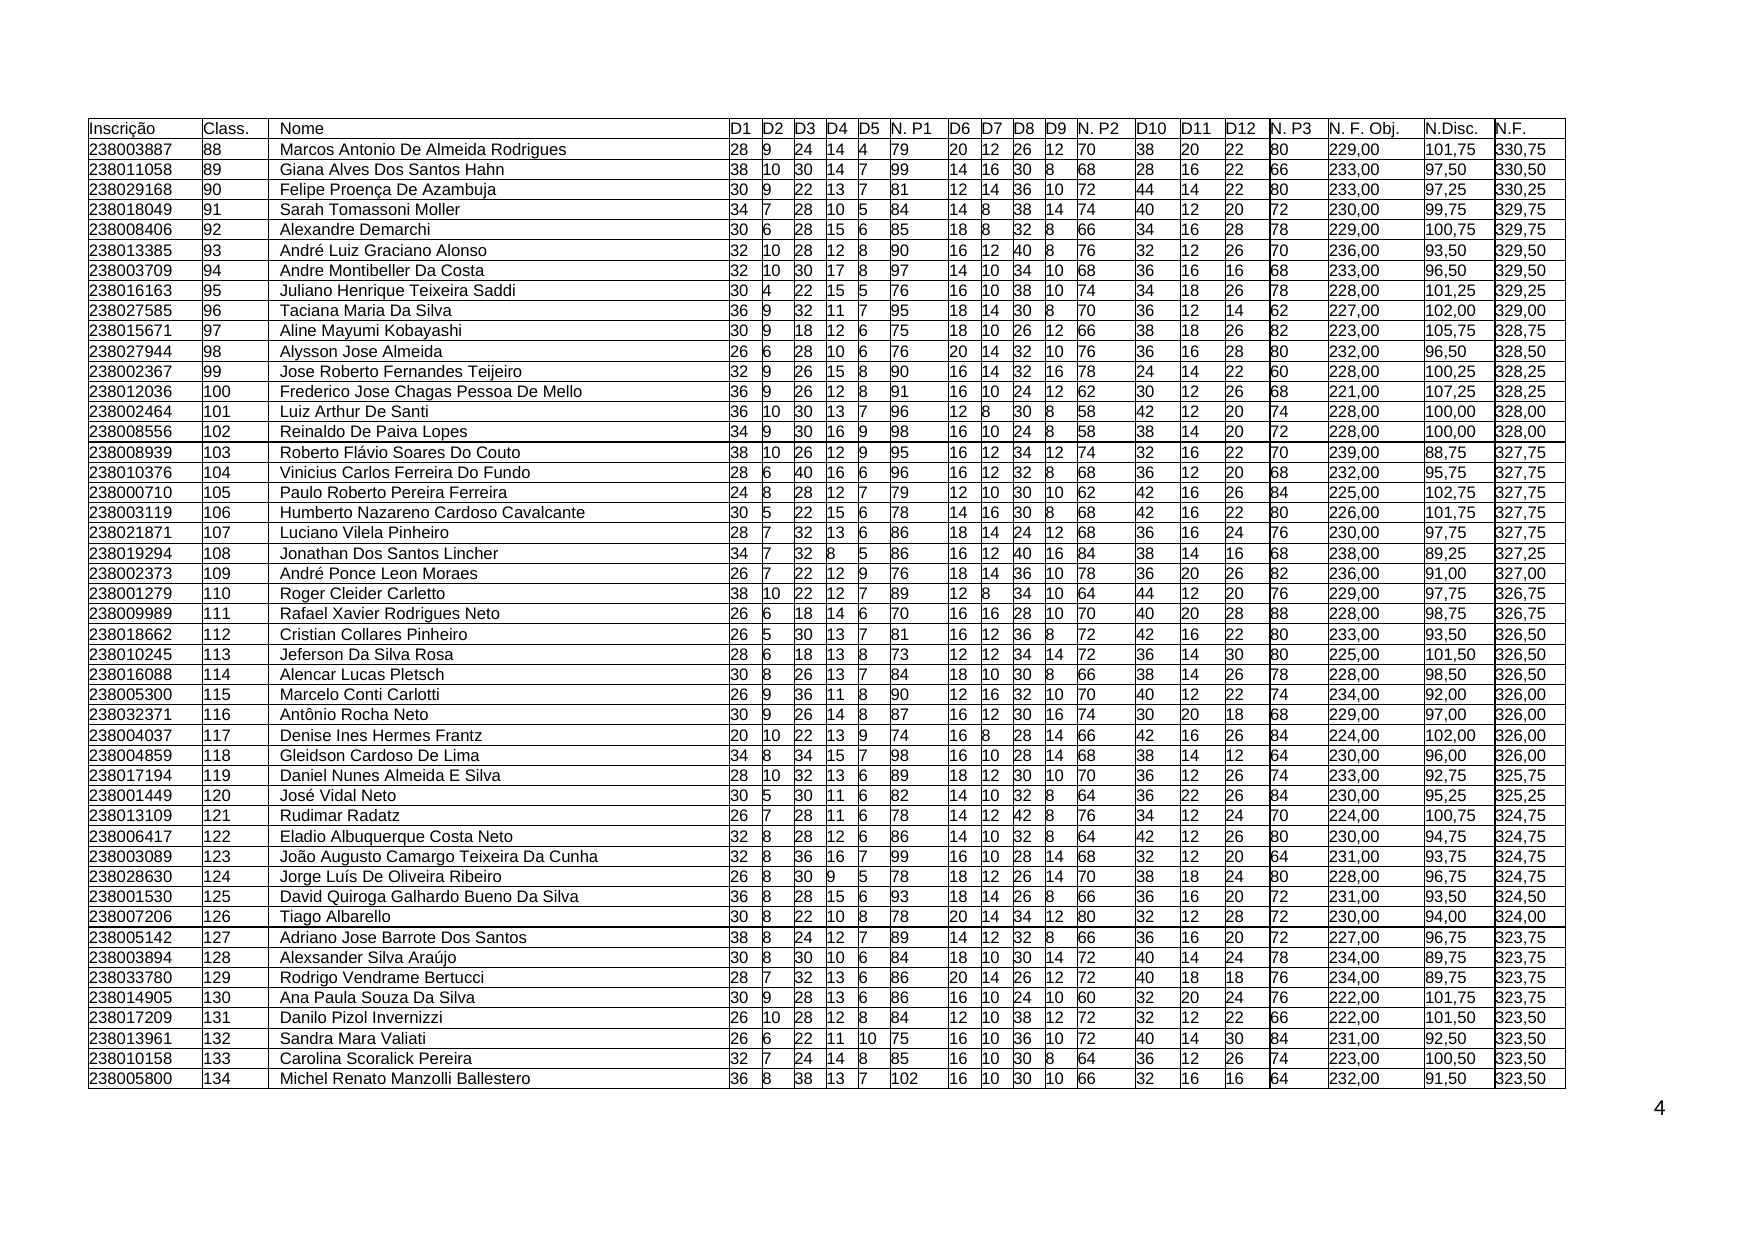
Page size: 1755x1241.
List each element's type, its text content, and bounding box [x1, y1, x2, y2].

table_cell 323,50 [1496, 1008, 1565, 1027]
table_cell 10 [982, 826, 1013, 846]
table_cell 14 [949, 261, 981, 280]
table_cell André Ponce Leon Moraes [269, 564, 729, 583]
table_cell 10 [982, 948, 1013, 967]
table_cell 13 [827, 523, 858, 542]
table_cell 26 [1014, 887, 1045, 906]
table_cell 10 [1046, 261, 1077, 280]
table_cell 89 [891, 928, 948, 947]
table_cell 10 [763, 160, 794, 179]
table_cell 132 [203, 1029, 268, 1048]
table_cell 12 [1046, 443, 1077, 462]
table_cell 14 [982, 362, 1013, 381]
table_cell 30 [1014, 402, 1045, 421]
table_cell Rodrigo Vendrame Bertucci [269, 968, 729, 987]
table_cell 74 [1078, 443, 1135, 462]
table_cell 15 [827, 887, 858, 906]
table_cell 11 [827, 301, 858, 320]
table_cell 99 [203, 362, 268, 381]
table_cell 13 [827, 988, 858, 1007]
table_cell 80 [1271, 180, 1328, 199]
table_cell 6 [859, 988, 890, 1007]
table_cell 12 [1181, 240, 1225, 259]
table_header D8 [1014, 119, 1045, 138]
table_cell 8 [859, 685, 890, 704]
table_cell 13 [827, 180, 858, 199]
table_cell 12 [1181, 826, 1225, 846]
table_cell 238027944 [89, 341, 202, 361]
table_cell 24 [1136, 362, 1180, 381]
table_cell 36 [795, 847, 826, 866]
table_cell 93,50 [1425, 887, 1494, 906]
table_cell 8 [1046, 463, 1077, 482]
table_cell 28 [1014, 847, 1045, 866]
table_cell 10 [982, 483, 1013, 502]
table_cell 12 [827, 584, 858, 603]
table_cell 30 [730, 948, 762, 967]
table_cell 97 [203, 321, 268, 340]
table_cell 8 [859, 907, 890, 926]
table_cell 68 [1271, 382, 1328, 401]
table_cell 22 [795, 1029, 826, 1048]
table_cell 6 [859, 463, 890, 482]
table_cell 42 [1136, 725, 1180, 744]
table_cell 122 [203, 826, 268, 846]
table_cell 10 [859, 1029, 890, 1048]
table_cell André Luiz Graciano Alonso [269, 240, 729, 259]
table_cell 22 [1226, 624, 1269, 643]
table_cell 11 [827, 806, 858, 825]
table_cell 22 [1181, 786, 1225, 805]
table_cell 74 [891, 725, 948, 744]
table_cell 26 [795, 382, 826, 401]
table_cell 222,00 [1329, 988, 1424, 1007]
table_cell 76 [1078, 341, 1135, 361]
table_cell 12 [827, 443, 858, 462]
table_cell Marcelo Conti Carlotti [269, 685, 729, 704]
table_cell 324,75 [1496, 826, 1565, 846]
table_cell 12 [982, 766, 1013, 785]
table_cell 34 [1014, 261, 1045, 280]
table_cell 8 [763, 665, 794, 684]
table_cell 323,75 [1496, 968, 1565, 987]
table_cell 32 [1014, 362, 1045, 381]
table_cell 26 [795, 362, 826, 381]
table_cell Humberto Nazareno Cardoso Cavalcante [269, 503, 729, 522]
table_cell 12 [1046, 523, 1077, 542]
table_cell 34 [730, 544, 762, 563]
table_cell 38 [1136, 139, 1180, 158]
table_cell 238003709 [89, 261, 202, 280]
table_cell 30 [1136, 382, 1180, 401]
table_cell 30 [795, 624, 826, 643]
table_cell 34 [1136, 220, 1180, 239]
table_cell 32 [730, 1049, 762, 1068]
table_cell 5 [763, 786, 794, 805]
table_cell 26 [1014, 139, 1045, 158]
table_cell 8 [1046, 786, 1077, 805]
table_cell 230,00 [1329, 826, 1424, 846]
table_cell 14 [949, 826, 981, 846]
table_cell 32 [1014, 220, 1045, 239]
table_cell 238008939 [89, 443, 202, 462]
table_cell 238003894 [89, 948, 202, 967]
table_cell 12 [1181, 907, 1225, 926]
table_cell 16 [827, 847, 858, 866]
table_cell 30 [730, 321, 762, 340]
table_cell 129 [203, 968, 268, 987]
table_cell 13 [827, 624, 858, 643]
table_cell 26 [1226, 665, 1269, 684]
table_cell 20 [1226, 847, 1269, 866]
table_cell 38 [730, 584, 762, 603]
table_cell 84 [1271, 725, 1328, 744]
table_cell 10 [982, 847, 1013, 866]
table_cell 104 [203, 463, 268, 482]
table_cell 30 [1226, 1029, 1269, 1048]
table_cell 230,00 [1329, 200, 1424, 219]
table_cell 14 [1046, 867, 1077, 886]
table_cell 238010376 [89, 463, 202, 482]
table_cell 22 [1226, 160, 1269, 179]
table_cell 18 [949, 564, 981, 583]
table_cell 14 [982, 968, 1013, 987]
table_cell 32 [1014, 826, 1045, 846]
table_cell 20 [1226, 402, 1269, 421]
table_cell 68 [1078, 160, 1135, 179]
table_cell 84 [891, 1008, 948, 1027]
table_cell 328,00 [1496, 422, 1565, 441]
table_cell 99 [891, 847, 948, 866]
table_cell 96 [891, 463, 948, 482]
table_cell 32 [1136, 443, 1180, 462]
table_cell 10 [982, 281, 1013, 300]
table_cell 228,00 [1329, 422, 1424, 441]
table_cell 32 [795, 968, 826, 987]
table_cell 40 [1136, 948, 1180, 967]
table_cell Sarah Tomassoni Moller [269, 200, 729, 219]
table_cell 14 [1046, 725, 1077, 744]
table_cell 97,50 [1425, 160, 1494, 179]
table_cell 89,75 [1425, 968, 1494, 987]
table_cell 72 [1078, 180, 1135, 199]
table_cell 16 [1046, 544, 1077, 563]
table_cell 24 [795, 1049, 826, 1068]
table_cell 114 [203, 665, 268, 684]
table_cell 22 [795, 584, 826, 603]
table_cell 30 [1014, 1069, 1045, 1088]
table_cell 86 [891, 988, 948, 1007]
table_cell 14 [982, 887, 1013, 906]
table_cell 16 [949, 847, 981, 866]
table_cell 20 [1226, 422, 1269, 441]
table_cell 38 [730, 928, 762, 947]
table_cell Taciana Maria Da Silva [269, 301, 729, 320]
table_cell 14 [949, 928, 981, 947]
table_cell Luiz Arthur De Santi [269, 402, 729, 421]
table_cell 32 [730, 362, 762, 381]
table_cell 78 [1078, 564, 1135, 583]
table_cell 28 [795, 220, 826, 239]
table_cell 22 [795, 281, 826, 300]
table_cell 58 [1078, 402, 1135, 421]
table_cell 8 [1046, 402, 1077, 421]
table_cell 28 [730, 645, 762, 664]
table_cell 8 [982, 402, 1013, 421]
table_cell 32 [1014, 463, 1045, 482]
table_cell 10 [1046, 281, 1077, 300]
table_cell 7 [859, 1069, 890, 1088]
table_cell 102 [891, 1069, 948, 1088]
table_header D12 [1226, 119, 1269, 138]
table_cell 81 [891, 624, 948, 643]
table_cell 14 [1181, 746, 1225, 765]
table_cell 30 [730, 665, 762, 684]
table_cell 38 [1136, 665, 1180, 684]
table_cell 6 [763, 220, 794, 239]
table_cell Tiago Albarello [269, 907, 729, 926]
table_cell Rafael Xavier Rodrigues Neto [269, 604, 729, 623]
table_cell 10 [982, 665, 1013, 684]
table_cell 30 [1014, 665, 1045, 684]
table_cell 239,00 [1329, 443, 1424, 462]
table_cell 8 [982, 200, 1013, 219]
table_cell 72 [1078, 1008, 1135, 1027]
table_cell 78 [891, 867, 948, 886]
table_cell 10 [1046, 341, 1077, 361]
table_cell 99 [891, 160, 948, 179]
table_cell 14 [949, 786, 981, 805]
table_cell 22 [1226, 180, 1269, 199]
table_cell 34 [1136, 281, 1180, 300]
table_cell 26 [1014, 968, 1045, 987]
table_cell 30 [1014, 503, 1045, 522]
table_cell 14 [1181, 422, 1225, 441]
table_cell 28 [1014, 746, 1045, 765]
table_cell 12 [1181, 463, 1225, 482]
table_cell 76 [891, 341, 948, 361]
table_cell 42 [1136, 483, 1180, 502]
table_header D1 [730, 119, 762, 138]
table_cell 72 [1078, 645, 1135, 664]
table_cell 16 [949, 281, 981, 300]
table_cell 8 [1046, 301, 1077, 320]
table_cell 18 [795, 604, 826, 623]
table_cell 20 [1226, 463, 1269, 482]
table_cell 13 [827, 968, 858, 987]
table_cell 74 [1271, 402, 1328, 421]
table_cell 20 [1226, 928, 1269, 947]
table_cell 230,00 [1329, 907, 1424, 926]
table_header N. P2 [1078, 119, 1135, 138]
table_cell 13 [827, 766, 858, 785]
table_cell 6 [763, 645, 794, 664]
table_cell 16 [1181, 220, 1225, 239]
table_cell 7 [859, 665, 890, 684]
table_cell 12 [1181, 301, 1225, 320]
table_cell 40 [1136, 1029, 1180, 1048]
table_cell 12 [949, 483, 981, 502]
table_cell 238006417 [89, 826, 202, 846]
table_cell 20 [1181, 139, 1225, 158]
table_cell 97,25 [1425, 180, 1494, 199]
table_cell 102 [203, 422, 268, 441]
table_cell 106 [203, 503, 268, 522]
table_cell 30 [795, 786, 826, 805]
table_cell 18 [949, 301, 981, 320]
table_cell 28 [1226, 604, 1269, 623]
table_cell 14 [982, 180, 1013, 199]
table_cell 7 [763, 200, 794, 219]
table_cell 20 [949, 907, 981, 926]
table_cell 70 [1078, 301, 1135, 320]
table_cell 20 [730, 725, 762, 744]
table_cell 327,75 [1496, 463, 1565, 482]
table_cell 329,50 [1496, 261, 1565, 280]
table_cell 238016088 [89, 665, 202, 684]
table_cell 16 [1181, 160, 1225, 179]
table_cell Denise Ines Hermes Frantz [269, 725, 729, 744]
table_cell 16 [827, 463, 858, 482]
table_cell 92,50 [1425, 1029, 1494, 1048]
table_cell 24 [795, 139, 826, 158]
table_cell Cristian Collares Pinheiro [269, 624, 729, 643]
table_header D11 [1181, 119, 1225, 138]
table_cell 32 [730, 826, 762, 846]
table_cell 70 [1271, 443, 1328, 462]
table_cell 80 [1271, 341, 1328, 361]
table_cell 10 [763, 1008, 794, 1027]
table_cell 12 [982, 806, 1013, 825]
table_cell 70 [1271, 806, 1328, 825]
table_cell 16 [949, 1029, 981, 1048]
table_cell 10 [982, 1069, 1013, 1088]
table_cell 95 [891, 301, 948, 320]
table_cell 64 [1271, 1069, 1328, 1088]
table_cell 28 [1226, 341, 1269, 361]
table_cell 66 [1078, 725, 1135, 744]
table_cell 88 [203, 139, 268, 158]
table_cell 227,00 [1329, 301, 1424, 320]
table_cell 30 [795, 160, 826, 179]
table_cell Luciano Vilela Pinheiro [269, 523, 729, 542]
table_cell 94,75 [1425, 826, 1494, 846]
table_cell 68 [1078, 261, 1135, 280]
table_cell 12 [1046, 907, 1077, 926]
table_cell 82 [1271, 321, 1328, 340]
table_cell 327,25 [1496, 544, 1565, 563]
table_cell 80 [1078, 907, 1135, 926]
table_cell 12 [1046, 1008, 1077, 1027]
table_cell 26 [730, 1029, 762, 1048]
table_cell 32 [730, 261, 762, 280]
table_cell 42 [1136, 402, 1180, 421]
table_cell 10 [763, 443, 794, 462]
table_cell 229,00 [1329, 139, 1424, 158]
table_cell 12 [949, 180, 981, 199]
table_cell Roger Cleider Carletto [269, 584, 729, 603]
table_cell Eladio Albuquerque Costa Neto [269, 826, 729, 846]
table_cell 20 [1181, 988, 1225, 1007]
table_cell 10 [982, 786, 1013, 805]
table_cell 36 [1014, 564, 1045, 583]
table_cell 16 [1181, 483, 1225, 502]
table_cell 18 [949, 665, 981, 684]
table_cell 38 [1136, 422, 1180, 441]
table_cell 20 [1226, 200, 1269, 219]
table_cell 90 [891, 362, 948, 381]
table_cell 30 [1226, 645, 1269, 664]
table_cell 98 [203, 341, 268, 361]
table_cell 26 [1014, 867, 1045, 886]
table_cell 5 [763, 503, 794, 522]
table_cell 9 [763, 705, 794, 724]
table_cell 36 [730, 382, 762, 401]
table_cell Giana Alves Dos Santos Hahn [269, 160, 729, 179]
table_cell 32 [1136, 1008, 1180, 1027]
table_cell 233,00 [1329, 766, 1424, 785]
table_cell 26 [1226, 786, 1269, 805]
table_cell 88,75 [1425, 443, 1494, 462]
table_cell 78 [891, 503, 948, 522]
table_cell 238011058 [89, 160, 202, 179]
table_cell 127 [203, 928, 268, 947]
table_cell 72 [1078, 1029, 1135, 1048]
table_cell 28 [795, 1008, 826, 1027]
table_cell 40 [795, 463, 826, 482]
table_cell 6 [859, 887, 890, 906]
table_cell 12 [1181, 584, 1225, 603]
table_cell 26 [795, 443, 826, 462]
table_cell 30 [730, 705, 762, 724]
table_cell 97,75 [1425, 523, 1494, 542]
table_cell 36 [1136, 786, 1180, 805]
table_cell 10 [827, 948, 858, 967]
table_cell 228,00 [1329, 281, 1424, 300]
table_cell 14 [949, 503, 981, 522]
table_cell 9 [763, 988, 794, 1007]
table_cell 84 [1271, 786, 1328, 805]
table_cell 44 [1136, 180, 1180, 199]
table_cell 236,00 [1329, 240, 1424, 259]
table_cell 233,00 [1329, 624, 1424, 643]
table_cell 30 [730, 281, 762, 300]
table_cell 66 [1271, 160, 1328, 179]
table_cell 16 [1181, 341, 1225, 361]
table_cell 12 [1226, 746, 1269, 765]
table_cell 36 [730, 1069, 762, 1088]
table_header D9 [1046, 119, 1077, 138]
table_cell 32 [795, 301, 826, 320]
table_cell 7 [859, 402, 890, 421]
table_cell 12 [1046, 321, 1077, 340]
table_cell 324,75 [1496, 806, 1565, 825]
table_cell 130 [203, 988, 268, 1007]
table_cell 326,75 [1496, 584, 1565, 603]
table_cell 40 [1014, 544, 1045, 563]
table_cell 6 [859, 523, 890, 542]
table_cell 238003119 [89, 503, 202, 522]
table_cell 100,50 [1425, 1049, 1494, 1068]
table_cell 28 [730, 766, 762, 785]
table_cell Juliano Henrique Teixeira Saddi [269, 281, 729, 300]
table_cell 16 [1181, 523, 1225, 542]
table_cell 227,00 [1329, 928, 1424, 947]
table_cell 38 [730, 160, 762, 179]
table_cell 238002373 [89, 564, 202, 583]
table_header D5 [859, 119, 890, 138]
table_cell 228,00 [1329, 604, 1424, 623]
table_cell 10 [1046, 1069, 1077, 1088]
table_cell 238001279 [89, 584, 202, 603]
table_cell 28 [795, 887, 826, 906]
table_cell 32 [1014, 341, 1045, 361]
table_cell 89 [891, 584, 948, 603]
table_cell Alysson Jose Almeida [269, 341, 729, 361]
table_cell 8 [763, 746, 794, 765]
table_cell 119 [203, 766, 268, 785]
table_cell 14 [1046, 200, 1077, 219]
table_cell 70 [891, 604, 948, 623]
table_cell 86 [891, 523, 948, 542]
table_cell 113 [203, 645, 268, 664]
table_cell 232,00 [1329, 1069, 1424, 1088]
table_cell 24 [1226, 523, 1269, 542]
table_cell 328,25 [1496, 382, 1565, 401]
table_cell 238001449 [89, 786, 202, 805]
table_cell 8 [763, 847, 794, 866]
table_cell 98 [891, 746, 948, 765]
table_cell 328,75 [1496, 321, 1565, 340]
table_cell 324,50 [1496, 887, 1565, 906]
table_cell 18 [949, 220, 981, 239]
table_cell 78 [1271, 281, 1328, 300]
table_cell 62 [1271, 301, 1328, 320]
table_cell 26 [1226, 564, 1269, 583]
table_cell 32 [795, 766, 826, 785]
table_cell 36 [1136, 341, 1180, 361]
table_header N. F. Obj. [1329, 119, 1424, 138]
table_cell 8 [1046, 422, 1077, 441]
table_cell 14 [1046, 645, 1077, 664]
table_header N. P3 [1271, 119, 1328, 138]
table_cell 10 [982, 422, 1013, 441]
table_cell 14 [982, 523, 1013, 542]
table_cell 10 [827, 341, 858, 361]
table_cell Danilo Pizol Invernizzi [269, 1008, 729, 1027]
table_cell 14 [827, 604, 858, 623]
table_cell 34 [1136, 806, 1180, 825]
table_cell 76 [1271, 988, 1328, 1007]
table_cell 330,50 [1496, 160, 1565, 179]
table_cell 10 [982, 382, 1013, 401]
table_cell 15 [827, 281, 858, 300]
table_cell 82 [1271, 564, 1328, 583]
table_cell 7 [859, 624, 890, 643]
table_cell 28 [795, 483, 826, 502]
table_cell 14 [827, 139, 858, 158]
table_cell 36 [1014, 1029, 1045, 1048]
table_cell 326,00 [1496, 705, 1565, 724]
table_cell 14 [982, 341, 1013, 361]
table_cell 36 [795, 685, 826, 704]
table_cell 36 [1014, 180, 1045, 199]
table_cell 28 [1136, 160, 1180, 179]
table_cell 238,00 [1329, 544, 1424, 563]
table_cell 90 [203, 180, 268, 199]
table_cell 97 [891, 261, 948, 280]
table_cell 30 [730, 907, 762, 926]
table_cell 30 [795, 867, 826, 886]
table_cell 110 [203, 584, 268, 603]
table_header Nome [269, 119, 729, 138]
table_cell 20 [949, 341, 981, 361]
table_cell 238001530 [89, 887, 202, 906]
table_cell 12 [1181, 847, 1225, 866]
table_cell 9 [827, 867, 858, 886]
table_cell 92,00 [1425, 685, 1494, 704]
table_cell 6 [859, 968, 890, 987]
table_cell 26 [730, 604, 762, 623]
table_cell 26 [795, 665, 826, 684]
table_cell 44 [1136, 584, 1180, 603]
table_cell 12 [982, 645, 1013, 664]
table_cell 105,75 [1425, 321, 1494, 340]
table_cell 100,00 [1425, 402, 1494, 421]
table_cell 96 [203, 301, 268, 320]
table_cell 8 [1046, 220, 1077, 239]
table_cell 10 [982, 988, 1013, 1007]
table_cell 8 [1046, 503, 1077, 522]
table_cell 68 [1271, 463, 1328, 482]
table_cell 75 [891, 321, 948, 340]
table_cell 14 [982, 907, 1013, 926]
table_cell 7 [859, 847, 890, 866]
table_cell 14 [949, 200, 981, 219]
table_cell 229,00 [1329, 705, 1424, 724]
table_cell 238009989 [89, 604, 202, 623]
table_cell 8 [1046, 160, 1077, 179]
table_header D2 [763, 119, 794, 138]
table_cell 14 [1046, 746, 1077, 765]
table_cell 16 [949, 443, 981, 462]
table_cell 238014905 [89, 988, 202, 1007]
table_cell 32 [1136, 988, 1180, 1007]
table_cell 8 [1046, 928, 1077, 947]
table_cell 20 [1226, 584, 1269, 603]
table_cell Alexandre Demarchi [269, 220, 729, 239]
table_cell 8 [1046, 806, 1077, 825]
table_cell 238013385 [89, 240, 202, 259]
table_cell 238015671 [89, 321, 202, 340]
table_cell 238018662 [89, 624, 202, 643]
table_cell 28 [730, 968, 762, 987]
table_cell 108 [203, 544, 268, 563]
table_cell 101,75 [1425, 139, 1494, 158]
table_cell 34 [730, 200, 762, 219]
table_cell 5 [859, 200, 890, 219]
table_cell 32 [1136, 1069, 1180, 1088]
table_cell 8 [827, 544, 858, 563]
table_cell 10 [763, 402, 794, 421]
table_cell 236,00 [1329, 564, 1424, 583]
table_cell 101,50 [1425, 1008, 1494, 1027]
table_cell 8 [982, 220, 1013, 239]
table_cell Marcos Antonio De Almeida Rodrigues [269, 139, 729, 158]
table_cell 9 [763, 422, 794, 441]
table_cell 34 [1014, 443, 1045, 462]
table_cell 230,00 [1329, 746, 1424, 765]
table_cell 12 [982, 928, 1013, 947]
table_cell 15 [827, 220, 858, 239]
table_cell 133 [203, 1049, 268, 1068]
table_cell 66 [1078, 220, 1135, 239]
table_cell 238010245 [89, 645, 202, 664]
table_cell 10 [982, 321, 1013, 340]
table_cell 28 [1226, 907, 1269, 926]
table_cell 42 [1136, 624, 1180, 643]
table_cell 30 [730, 786, 762, 805]
table_cell 232,00 [1329, 463, 1424, 482]
table_cell 6 [859, 786, 890, 805]
table_cell 102,00 [1425, 301, 1494, 320]
table_cell 30 [795, 948, 826, 967]
table_cell 12 [1181, 1049, 1225, 1068]
table_cell 32 [795, 523, 826, 542]
table_cell 16 [949, 240, 981, 259]
table_cell 10 [763, 584, 794, 603]
table_cell 10 [763, 725, 794, 744]
table_cell 12 [827, 826, 858, 846]
table_cell Gleidson Cardoso De Lima [269, 746, 729, 765]
table_cell 32 [730, 847, 762, 866]
table_cell 10 [1046, 564, 1077, 583]
table_cell 224,00 [1329, 806, 1424, 825]
table_cell 111 [203, 604, 268, 623]
table_cell 5 [763, 624, 794, 643]
table_cell 126 [203, 907, 268, 926]
table_cell 96,75 [1425, 928, 1494, 947]
table_cell 14 [1181, 180, 1225, 199]
table_cell 326,00 [1496, 746, 1565, 765]
table_cell 18 [949, 867, 981, 886]
table_cell 234,00 [1329, 685, 1424, 704]
table_cell 16 [1046, 705, 1077, 724]
table_cell 12 [827, 240, 858, 259]
table_cell 66 [1078, 1069, 1135, 1088]
table_cell 22 [1226, 362, 1269, 381]
table_cell 92 [203, 220, 268, 239]
table_cell 22 [1226, 139, 1269, 158]
table_cell 121 [203, 806, 268, 825]
table_cell 78 [891, 907, 948, 926]
table_cell 16 [949, 725, 981, 744]
table_cell 68 [1078, 746, 1135, 765]
table_cell 18 [949, 887, 981, 906]
table_cell 93,75 [1425, 847, 1494, 866]
table_cell 5 [859, 867, 890, 886]
table_cell 330,25 [1496, 180, 1565, 199]
table_cell 28 [795, 200, 826, 219]
table_cell 26 [730, 806, 762, 825]
table_cell 72 [1078, 624, 1135, 643]
table_cell 327,75 [1496, 483, 1565, 502]
table_cell 16 [1226, 261, 1269, 280]
table_cell Antônio Rocha Neto [269, 705, 729, 724]
table_cell 329,50 [1496, 240, 1565, 259]
table_cell 89,25 [1425, 544, 1494, 563]
table_cell 16 [949, 1069, 981, 1088]
table_cell Frederico Jose Chagas Pessoa De Mello [269, 382, 729, 401]
table_cell 22 [795, 180, 826, 199]
table_cell 64 [1271, 847, 1328, 866]
table_cell 6 [763, 341, 794, 361]
table_cell 12 [949, 645, 981, 664]
table_cell 12 [982, 463, 1013, 482]
table_cell 13 [827, 402, 858, 421]
table_cell 238005142 [89, 928, 202, 947]
table_cell 16 [1181, 1069, 1225, 1088]
table_cell 12 [1181, 382, 1225, 401]
table_cell 326,50 [1496, 624, 1565, 643]
table_cell 38 [1136, 746, 1180, 765]
table_cell 14 [1181, 948, 1225, 967]
table_cell 222,00 [1329, 1008, 1424, 1027]
table_cell 6 [859, 321, 890, 340]
table_cell 68 [1271, 261, 1328, 280]
table_cell 42 [1136, 503, 1180, 522]
table_cell 238028630 [89, 867, 202, 886]
table_cell 10 [1046, 685, 1077, 704]
table_cell 12 [949, 584, 981, 603]
table_cell 17 [827, 261, 858, 280]
table_cell 8 [1046, 1049, 1077, 1068]
table_cell 62 [1078, 483, 1135, 502]
table_cell 10 [982, 1049, 1013, 1068]
table_cell 24 [1014, 422, 1045, 441]
table_cell 78 [891, 806, 948, 825]
table_cell 14 [1226, 301, 1269, 320]
table_cell 8 [1046, 826, 1077, 846]
table_cell 74 [1271, 1049, 1328, 1068]
table_cell 16 [1181, 443, 1225, 462]
table_cell David Quiroga Galhardo Bueno Da Silva [269, 887, 729, 906]
table_cell 327,75 [1496, 443, 1565, 462]
table_cell 98 [891, 422, 948, 441]
table_cell 40 [1136, 968, 1180, 987]
table_cell 10 [763, 240, 794, 259]
table_cell 7 [859, 160, 890, 179]
table_cell 10 [1046, 584, 1077, 603]
table_cell 18 [1181, 968, 1225, 987]
table_cell 8 [859, 240, 890, 259]
table_cell 8 [859, 645, 890, 664]
table_cell 84 [1271, 483, 1328, 502]
table_cell 9 [763, 321, 794, 340]
table_cell 13 [827, 725, 858, 744]
table_cell 323,50 [1496, 1069, 1565, 1088]
table_cell 74 [1078, 281, 1135, 300]
table_cell 12 [1046, 968, 1077, 987]
table_cell 7 [763, 544, 794, 563]
table_cell 73 [891, 645, 948, 664]
table_cell 12 [1046, 139, 1077, 158]
table_cell 24 [1014, 988, 1045, 1007]
table_cell 16 [949, 604, 981, 623]
table_cell 238018049 [89, 200, 202, 219]
table_cell 12 [949, 685, 981, 704]
table_cell 16 [1181, 725, 1225, 744]
table_cell 18 [1181, 867, 1225, 886]
table_cell 91,50 [1425, 1069, 1494, 1088]
table_cell 14 [949, 806, 981, 825]
table_cell 16 [1046, 362, 1077, 381]
table_cell 238012036 [89, 382, 202, 401]
table_cell 10 [763, 766, 794, 785]
table_cell 228,00 [1329, 362, 1424, 381]
table_cell 85 [891, 1049, 948, 1068]
table_cell 329,75 [1496, 200, 1565, 219]
table_cell 16 [982, 160, 1013, 179]
table_cell 7 [763, 564, 794, 583]
table_cell 28 [1014, 604, 1045, 623]
table_cell 79 [891, 483, 948, 502]
table_cell 8 [1046, 240, 1077, 259]
table_cell 10 [763, 261, 794, 280]
table_cell 100,25 [1425, 362, 1494, 381]
table_cell 30 [795, 422, 826, 441]
table_cell 28 [1014, 725, 1045, 744]
table_cell 10 [827, 907, 858, 926]
table_cell 18 [1226, 705, 1269, 724]
table_cell 16 [1226, 544, 1269, 563]
table_cell 95 [891, 443, 948, 462]
table_cell 8 [859, 261, 890, 280]
table_cell 72 [1271, 907, 1328, 926]
table_cell 36 [1136, 928, 1180, 947]
table_cell 327,00 [1496, 564, 1565, 583]
table_cell 329,25 [1496, 281, 1565, 300]
table_cell 10 [827, 200, 858, 219]
table_cell 95 [203, 281, 268, 300]
table_cell 329,75 [1496, 220, 1565, 239]
table_cell 30 [1014, 766, 1045, 785]
table_cell 76 [891, 281, 948, 300]
table_cell 16 [1181, 261, 1225, 280]
table_cell 28 [795, 826, 826, 846]
table_cell 26 [1226, 725, 1269, 744]
table_cell 12 [827, 382, 858, 401]
table_cell 326,00 [1496, 725, 1565, 744]
table_cell Paulo Roberto Pereira Ferreira [269, 483, 729, 502]
table_cell 84 [891, 200, 948, 219]
table_cell 24 [1226, 806, 1269, 825]
table_cell 12 [982, 443, 1013, 462]
table_cell 117 [203, 725, 268, 744]
table_cell 12 [1181, 766, 1225, 785]
table_cell 32 [795, 544, 826, 563]
table_cell 9 [763, 180, 794, 199]
table_cell 32 [1136, 847, 1180, 866]
table_cell 26 [1226, 382, 1269, 401]
table_cell 10 [982, 261, 1013, 280]
table_cell Ana Paula Souza Da Silva [269, 988, 729, 1007]
table_cell 36 [1136, 463, 1180, 482]
table_cell 28 [730, 463, 762, 482]
table_cell 26 [1226, 766, 1269, 785]
table_cell 229,00 [1329, 220, 1424, 239]
table_cell 107,25 [1425, 382, 1494, 401]
table_cell 8 [982, 725, 1013, 744]
table_cell 124 [203, 867, 268, 886]
table_cell 9 [859, 443, 890, 462]
table_cell 228,00 [1329, 867, 1424, 886]
table_cell 36 [730, 301, 762, 320]
table_cell 91,00 [1425, 564, 1494, 583]
table_cell Reinaldo De Paiva Lopes [269, 422, 729, 441]
table_cell 12 [982, 867, 1013, 886]
table_cell 80 [1271, 624, 1328, 643]
table_cell 22 [795, 907, 826, 926]
table_cell 80 [1271, 503, 1328, 522]
table_cell 82 [891, 786, 948, 805]
table_cell 8 [763, 907, 794, 926]
table_cell 76 [1271, 523, 1328, 542]
table_cell 16 [949, 988, 981, 1007]
table_cell 26 [730, 624, 762, 643]
table_cell 92,75 [1425, 766, 1494, 785]
table_cell 323,50 [1496, 1029, 1565, 1048]
table_cell 12 [1046, 382, 1077, 401]
table_cell 323,75 [1496, 928, 1565, 947]
table_cell 78 [1271, 220, 1328, 239]
table_cell 60 [1078, 988, 1135, 1007]
table_cell 225,00 [1329, 645, 1424, 664]
table_cell 40 [1136, 685, 1180, 704]
table_cell 231,00 [1329, 847, 1424, 866]
table_cell 96 [891, 402, 948, 421]
table_cell 16 [1181, 928, 1225, 947]
table_cell 60 [1271, 362, 1328, 381]
table_cell 12 [982, 705, 1013, 724]
table_cell 12 [827, 1008, 858, 1027]
table_cell 89,75 [1425, 948, 1494, 967]
table_cell 323,75 [1496, 988, 1565, 1007]
table_cell 102,00 [1425, 725, 1494, 744]
table_cell 12 [827, 483, 858, 502]
table_cell 72 [1078, 968, 1135, 987]
table_cell 38 [1136, 867, 1180, 886]
table_cell 28 [795, 806, 826, 825]
table_cell 80 [1271, 867, 1328, 886]
table_cell 58 [1078, 422, 1135, 441]
table_cell 16 [982, 503, 1013, 522]
table_cell 238017194 [89, 766, 202, 785]
table_cell 24 [795, 928, 826, 947]
table_cell 11 [827, 685, 858, 704]
table_cell 232,00 [1329, 341, 1424, 361]
table_cell 7 [859, 301, 890, 320]
table_cell 96,50 [1425, 261, 1494, 280]
table_cell 8 [763, 483, 794, 502]
table_cell 101,25 [1425, 281, 1494, 300]
table_cell 11 [827, 1029, 858, 1048]
table_cell 12 [949, 1008, 981, 1027]
table_cell 223,00 [1329, 321, 1424, 340]
table_cell 76 [891, 564, 948, 583]
table_cell 18 [949, 523, 981, 542]
table_cell 16 [949, 705, 981, 724]
table_cell 89 [203, 160, 268, 179]
table_cell 7 [763, 806, 794, 825]
table_cell 238008406 [89, 220, 202, 239]
table_cell João Augusto Camargo Teixeira Da Cunha [269, 847, 729, 866]
table_cell 9 [859, 422, 890, 441]
table_cell 14 [1181, 544, 1225, 563]
table_cell 8 [859, 382, 890, 401]
table_cell Felipe Proença De Azambuja [269, 180, 729, 199]
table_cell 103 [203, 443, 268, 462]
table_cell 20 [949, 139, 981, 158]
table_cell 93,50 [1425, 240, 1494, 259]
table_cell Vinicius Carlos Ferreira Do Fundo [269, 463, 729, 482]
table_cell 16 [949, 362, 981, 381]
table_cell 8 [763, 1069, 794, 1088]
table_cell 81 [891, 180, 948, 199]
table_cell 16 [949, 624, 981, 643]
table_cell 93 [891, 887, 948, 906]
table_cell 10 [1046, 766, 1077, 785]
table_cell 64 [1271, 746, 1328, 765]
table_cell 70 [1078, 766, 1135, 785]
table_cell 327,75 [1496, 523, 1565, 542]
table_cell 14 [1181, 665, 1225, 684]
table_cell 72 [1271, 928, 1328, 947]
table_cell 7 [763, 523, 794, 542]
table_cell 329,00 [1496, 301, 1565, 320]
table_cell 26 [1226, 826, 1269, 846]
table_cell 100,00 [1425, 422, 1494, 441]
table_cell 22 [795, 503, 826, 522]
table_cell Sandra Mara Valiati [269, 1029, 729, 1048]
table_cell 66 [1078, 887, 1135, 906]
table_cell 94,00 [1425, 907, 1494, 926]
table_cell 42 [1136, 826, 1180, 846]
table_cell 9 [763, 139, 794, 158]
table_cell 18 [795, 645, 826, 664]
table_cell 12 [1181, 402, 1225, 421]
table_cell 24 [1226, 867, 1269, 886]
table_cell 76 [1078, 240, 1135, 259]
table_cell 12 [827, 928, 858, 947]
table_cell 38 [1136, 544, 1180, 563]
table_cell 99,75 [1425, 200, 1494, 219]
table_cell 26 [1226, 1049, 1269, 1068]
table_cell Daniel Nunes Almeida E Silva [269, 766, 729, 785]
table_cell 28 [730, 523, 762, 542]
table_cell 18 [949, 766, 981, 785]
table_cell 7 [763, 1049, 794, 1068]
table_cell 5 [859, 544, 890, 563]
table_cell 16 [949, 463, 981, 482]
table_cell 93 [203, 240, 268, 259]
table_cell 28 [730, 139, 762, 158]
table_cell 238007206 [89, 907, 202, 926]
table_cell 9 [859, 564, 890, 583]
table_cell 13 [827, 1069, 858, 1088]
table_cell 68 [1078, 503, 1135, 522]
table_cell 20 [1181, 564, 1225, 583]
table_cell 238008556 [89, 422, 202, 441]
table_cell 14 [1046, 847, 1077, 866]
table_cell 30 [1136, 705, 1180, 724]
table_cell 9 [763, 685, 794, 704]
table_cell 11 [827, 786, 858, 805]
table_cell 14 [1046, 948, 1077, 967]
table_cell 70 [1078, 685, 1135, 704]
table_cell Andre Montibeller Da Costa [269, 261, 729, 280]
table_cell 101,75 [1425, 503, 1494, 522]
table_header Inscrição [89, 119, 202, 138]
table_cell 8 [859, 1008, 890, 1027]
table_cell 64 [1078, 584, 1135, 603]
table_cell 6 [859, 503, 890, 522]
table_cell 238002464 [89, 402, 202, 421]
table_cell 326,00 [1496, 685, 1565, 704]
table_cell 30 [730, 180, 762, 199]
table_cell 115 [203, 685, 268, 704]
table_cell 12 [827, 564, 858, 583]
table_header D4 [827, 119, 858, 138]
table_cell 238016163 [89, 281, 202, 300]
table_cell 4 [763, 281, 794, 300]
table_cell 72 [1271, 422, 1328, 441]
table_cell 16 [1181, 503, 1225, 522]
table_cell 238033780 [89, 968, 202, 987]
table_cell 8 [763, 948, 794, 967]
table_cell 324,75 [1496, 867, 1565, 886]
table_cell 231,00 [1329, 1029, 1424, 1048]
table_cell 66 [1271, 1008, 1328, 1027]
table_cell 238000710 [89, 483, 202, 502]
table_cell 30 [730, 503, 762, 522]
table_cell 233,00 [1329, 160, 1424, 179]
table_cell 14 [827, 1049, 858, 1068]
table_cell 34 [1014, 907, 1045, 926]
table_cell 64 [1078, 786, 1135, 805]
table_cell 30 [1014, 483, 1045, 502]
table_cell 85 [891, 220, 948, 239]
table_cell 234,00 [1329, 948, 1424, 967]
table_cell 32 [1014, 786, 1045, 805]
table_cell 324,00 [1496, 907, 1565, 926]
table_cell 98,75 [1425, 604, 1494, 623]
table_cell 10 [982, 1029, 1013, 1048]
table_cell 238004037 [89, 725, 202, 744]
table_cell 8 [859, 362, 890, 381]
table_cell 28 [795, 341, 826, 361]
table_cell 12 [982, 240, 1013, 259]
table_cell 100 [203, 382, 268, 401]
table_cell 107 [203, 523, 268, 542]
table_cell 15 [827, 746, 858, 765]
table_cell 238032371 [89, 705, 202, 724]
table_cell 323,75 [1496, 948, 1565, 967]
table_cell 68 [1078, 463, 1135, 482]
table_cell 238002367 [89, 362, 202, 381]
table_cell 89 [891, 766, 948, 785]
table_cell 238010158 [89, 1049, 202, 1068]
table_cell 96,75 [1425, 867, 1494, 886]
table_cell 16 [949, 1049, 981, 1068]
table_cell 14 [982, 301, 1013, 320]
table_cell 101,50 [1425, 645, 1494, 664]
table_header D7 [982, 119, 1013, 138]
table_cell 36 [1136, 523, 1180, 542]
table_cell 96,50 [1425, 341, 1494, 361]
table_cell 90 [891, 685, 948, 704]
table_cell 36 [1136, 1049, 1180, 1068]
table_cell 32 [1014, 928, 1045, 947]
table_cell 224,00 [1329, 725, 1424, 744]
table_cell 6 [859, 604, 890, 623]
table_cell 86 [891, 826, 948, 846]
table_cell 6 [763, 463, 794, 482]
table_cell 78 [1078, 362, 1135, 381]
table_cell 36 [730, 402, 762, 421]
table_cell 34 [795, 746, 826, 765]
table_cell 26 [730, 341, 762, 361]
table_cell 95,75 [1425, 463, 1494, 482]
table_cell 22 [1226, 685, 1269, 704]
table_cell 16 [1181, 624, 1225, 643]
table_cell 24 [1226, 988, 1269, 1007]
table_cell 134 [203, 1069, 268, 1088]
table_cell 5 [859, 281, 890, 300]
table_cell 16 [949, 544, 981, 563]
table_cell 101 [203, 402, 268, 421]
table_cell 26 [795, 705, 826, 724]
table_cell 238017209 [89, 1008, 202, 1027]
table_cell 125 [203, 887, 268, 906]
table_cell 231,00 [1329, 887, 1424, 906]
table_cell 26 [730, 867, 762, 886]
table_cell 20 [1181, 604, 1225, 623]
table_cell 30 [1014, 705, 1045, 724]
table_cell 68 [1078, 847, 1135, 866]
table_cell 96,00 [1425, 746, 1494, 765]
table_cell 70 [1078, 139, 1135, 158]
table_cell 93,50 [1425, 624, 1494, 643]
table_cell 75 [891, 1029, 948, 1048]
table_cell Alencar Lucas Pletsch [269, 665, 729, 684]
table_cell Michel Renato Manzolli Ballestero [269, 1069, 729, 1088]
table_cell 12 [1181, 685, 1225, 704]
table_cell 131 [203, 1008, 268, 1027]
table_cell 10 [1046, 604, 1077, 623]
table_cell 6 [859, 220, 890, 239]
table_cell 10 [1046, 483, 1077, 502]
table_header Class. [203, 119, 268, 138]
table_cell 120 [203, 786, 268, 805]
table_cell 36 [1014, 624, 1045, 643]
table_cell 238013109 [89, 806, 202, 825]
table_cell 30 [1014, 160, 1045, 179]
table_cell Jeferson Da Silva Rosa [269, 645, 729, 664]
table_cell 26 [1226, 240, 1269, 259]
table_cell 7 [763, 968, 794, 987]
table_cell 32 [1136, 907, 1180, 926]
table_cell 9 [763, 362, 794, 381]
table_cell 74 [1271, 766, 1328, 785]
table_cell 30 [795, 402, 826, 421]
table_cell 14 [1181, 1029, 1225, 1048]
table_cell 20 [949, 968, 981, 987]
table_cell 66 [1078, 928, 1135, 947]
table_cell 32 [1014, 685, 1045, 704]
table_cell 109 [203, 564, 268, 583]
table_cell 80 [1271, 826, 1328, 846]
table_cell 238005800 [89, 1069, 202, 1088]
table_cell 72 [1078, 948, 1135, 967]
table_cell 76 [1078, 806, 1135, 825]
table_cell 14 [949, 160, 981, 179]
table_cell 32 [730, 240, 762, 259]
table_cell 97,00 [1425, 705, 1494, 724]
table_cell 6 [859, 766, 890, 785]
table_cell 10 [1046, 988, 1077, 1007]
table_cell Adriano Jose Barrote Dos Santos [269, 928, 729, 947]
table_cell 116 [203, 705, 268, 724]
table_cell 90 [891, 240, 948, 259]
table_cell 34 [1014, 645, 1045, 664]
table_cell 28 [1226, 220, 1269, 239]
table_cell 8 [763, 887, 794, 906]
table_cell Jonathan Dos Santos Lincher [269, 544, 729, 563]
table_header D6 [949, 119, 981, 138]
table_cell 74 [1078, 705, 1135, 724]
table_cell 233,00 [1329, 261, 1424, 280]
table_cell 70 [1078, 867, 1135, 886]
table_cell 22 [1226, 1008, 1269, 1027]
table_cell 238003887 [89, 139, 202, 158]
table_cell 64 [1078, 1049, 1135, 1068]
table_cell 328,00 [1496, 402, 1565, 421]
table_cell 325,75 [1496, 766, 1565, 785]
table_cell Jorge Luís De Oliveira Ribeiro [269, 867, 729, 886]
table_cell 6 [859, 948, 890, 967]
table_cell 7 [859, 584, 890, 603]
table_cell 74 [1078, 200, 1135, 219]
table_cell 22 [795, 564, 826, 583]
table_cell 26 [730, 685, 762, 704]
table_cell 234,00 [1329, 968, 1424, 987]
table_cell 30 [730, 988, 762, 1007]
table_cell 326,50 [1496, 645, 1565, 664]
table_cell 323,50 [1496, 1049, 1565, 1068]
table_cell 9 [859, 725, 890, 744]
table_cell 98,50 [1425, 665, 1494, 684]
table_cell 12 [1181, 806, 1225, 825]
table_cell 84 [1078, 544, 1135, 563]
table_cell 28 [795, 988, 826, 1007]
table_cell 101,75 [1425, 988, 1494, 1007]
table_cell 12 [949, 402, 981, 421]
table_cell 66 [1078, 665, 1135, 684]
table_cell 38 [730, 443, 762, 462]
table_cell 225,00 [1329, 483, 1424, 502]
table_cell 38 [1136, 321, 1180, 340]
table_cell 228,00 [1329, 665, 1424, 684]
table_cell 12 [982, 544, 1013, 563]
table_cell 9 [763, 301, 794, 320]
table_cell 123 [203, 847, 268, 866]
table_cell 66 [1078, 321, 1135, 340]
table_cell 238029168 [89, 180, 202, 199]
table_header D3 [795, 119, 826, 138]
table_cell 84 [891, 665, 948, 684]
table_cell 80 [1271, 139, 1328, 158]
table_cell 22 [1226, 503, 1269, 522]
table_cell 86 [891, 544, 948, 563]
table_cell 16 [982, 685, 1013, 704]
table_cell 26 [1014, 321, 1045, 340]
table_cell 16 [982, 604, 1013, 623]
table_cell José Vidal Neto [269, 786, 729, 805]
table_cell 118 [203, 746, 268, 765]
table_cell 18 [949, 948, 981, 967]
table_cell Aline Mayumi Kobayashi [269, 321, 729, 340]
table_cell 328,50 [1496, 341, 1565, 361]
table_cell 95,25 [1425, 786, 1494, 805]
table_cell 6 [859, 341, 890, 361]
table_cell 68 [1271, 705, 1328, 724]
table_cell Roberto Flávio Soares Do Couto [269, 443, 729, 462]
table_cell 78 [1271, 948, 1328, 967]
table_cell 91 [891, 382, 948, 401]
table_cell Alexsander Silva Araújo [269, 948, 729, 967]
table_cell 13 [827, 645, 858, 664]
table_cell 15 [827, 362, 858, 381]
table_cell 64 [1078, 826, 1135, 846]
table_cell 76 [1271, 968, 1328, 987]
table_cell 88 [1271, 604, 1328, 623]
table_cell 36 [730, 887, 762, 906]
table_cell 42 [1014, 806, 1045, 825]
table_cell 16 [949, 382, 981, 401]
table_cell 26 [1226, 483, 1269, 502]
table_cell 238005300 [89, 685, 202, 704]
table_cell 230,00 [1329, 786, 1424, 805]
table_cell 26 [1226, 321, 1269, 340]
table_cell 238027585 [89, 301, 202, 320]
table_cell 36 [1136, 887, 1180, 906]
table_cell 22 [795, 725, 826, 744]
table_cell 8 [763, 928, 794, 947]
table_cell 8 [763, 826, 794, 846]
table_cell 16 [1226, 1069, 1269, 1088]
table_cell 12 [827, 321, 858, 340]
table_cell 226,00 [1329, 503, 1424, 522]
table_cell Rudimar Radatz [269, 806, 729, 825]
table_cell 8 [1046, 665, 1077, 684]
table_cell 24 [1014, 523, 1045, 542]
table_cell 105 [203, 483, 268, 502]
table_cell 14 [1181, 362, 1225, 381]
table_cell 24 [1014, 382, 1045, 401]
table_cell 112 [203, 624, 268, 643]
table_cell 14 [827, 160, 858, 179]
table_header N. P1 [891, 119, 948, 138]
table_cell 14 [982, 564, 1013, 583]
table_cell 86 [891, 968, 948, 987]
table_cell 30 [1014, 1049, 1045, 1068]
table_cell Jose Roberto Fernandes Teijeiro [269, 362, 729, 381]
table_cell 36 [1136, 766, 1180, 785]
table_cell 40 [1014, 240, 1045, 259]
table_cell 7 [859, 928, 890, 947]
table_cell 6 [859, 826, 890, 846]
table_cell 94 [203, 261, 268, 280]
table_cell Carolina Scoralick Pereira [269, 1049, 729, 1068]
table_cell 20 [1226, 887, 1269, 906]
table_cell 12 [1181, 1008, 1225, 1027]
table_cell 18 [1226, 968, 1269, 987]
table_cell 229,00 [1329, 584, 1424, 603]
table_cell 36 [1136, 261, 1180, 280]
table_cell 38 [1014, 200, 1045, 219]
table_cell 7 [859, 746, 890, 765]
table_cell 238019294 [89, 544, 202, 563]
table_cell 328,25 [1496, 362, 1565, 381]
table_cell 87 [891, 705, 948, 724]
table_cell 238021871 [89, 523, 202, 542]
table_cell 40 [1136, 604, 1180, 623]
table_cell 26 [730, 1008, 762, 1027]
table_cell 24 [730, 483, 762, 502]
table_cell 10 [1046, 180, 1077, 199]
table_cell 14 [1181, 645, 1225, 664]
table_cell 26 [730, 564, 762, 583]
table_cell 32 [1136, 240, 1180, 259]
table_cell 8 [1046, 624, 1077, 643]
table_header D10 [1136, 119, 1180, 138]
table_cell 324,75 [1496, 847, 1565, 866]
table_cell 34 [730, 422, 762, 441]
table_cell 18 [949, 321, 981, 340]
table_cell 15 [827, 503, 858, 522]
table_cell 78 [1271, 665, 1328, 684]
table_cell 223,00 [1329, 1049, 1424, 1068]
table_cell 68 [1078, 523, 1135, 542]
table_cell 18 [1181, 281, 1225, 300]
table_cell 80 [1271, 645, 1328, 664]
table_cell 8 [859, 705, 890, 724]
table_cell 325,25 [1496, 786, 1565, 805]
table_cell 74 [1271, 685, 1328, 704]
table_cell 128 [203, 948, 268, 967]
table_cell 97,75 [1425, 584, 1494, 603]
table_cell 7 [859, 483, 890, 502]
table_cell 228,00 [1329, 402, 1424, 421]
table_cell 30 [795, 261, 826, 280]
table_cell 10 [982, 1008, 1013, 1027]
table_cell 8 [982, 584, 1013, 603]
table_cell 26 [1226, 281, 1269, 300]
table_cell 79 [891, 139, 948, 158]
table_cell 16 [949, 746, 981, 765]
table_cell 22 [1226, 443, 1269, 462]
table_cell 36 [1136, 301, 1180, 320]
table_cell 12 [982, 139, 1013, 158]
table_cell 8 [859, 1049, 890, 1068]
table_cell 76 [1271, 584, 1328, 603]
table_cell 28 [795, 240, 826, 259]
table_cell 13 [827, 665, 858, 684]
table_cell 326,75 [1496, 604, 1565, 623]
table_cell 330,75 [1496, 139, 1565, 158]
table_cell 14 [827, 705, 858, 724]
table_cell 16 [949, 422, 981, 441]
table_cell 7 [859, 180, 890, 199]
table_cell 38 [795, 1069, 826, 1088]
table_header N.Disc. [1425, 119, 1494, 138]
table_cell 16 [1181, 887, 1225, 906]
table_cell 91 [203, 200, 268, 219]
table_cell 40 [1136, 200, 1180, 219]
table_cell 72 [1271, 887, 1328, 906]
table_cell 30 [730, 220, 762, 239]
table_cell 9 [763, 382, 794, 401]
table_cell 100,75 [1425, 806, 1494, 825]
table_cell 6 [859, 806, 890, 825]
table_cell 221,00 [1329, 382, 1424, 401]
table_cell 16 [827, 422, 858, 441]
table_cell 10 [1046, 1029, 1077, 1048]
table_cell 18 [795, 321, 826, 340]
table_cell 327,75 [1496, 503, 1565, 522]
table_cell 100,75 [1425, 220, 1494, 239]
table_cell 18 [1181, 321, 1225, 340]
table_cell 20 [1181, 705, 1225, 724]
table_cell 6 [763, 604, 794, 623]
table_cell 62 [1078, 382, 1135, 401]
table_cell 30 [1014, 948, 1045, 967]
table_cell 238003089 [89, 847, 202, 866]
table_cell 84 [891, 948, 948, 967]
table_cell 70 [1271, 240, 1328, 259]
table_cell 230,00 [1329, 523, 1424, 542]
table_cell 34 [730, 746, 762, 765]
table_cell 233,00 [1329, 180, 1424, 199]
table_cell 30 [1014, 301, 1045, 320]
table_cell 238013961 [89, 1029, 202, 1048]
table_cell 8 [1046, 887, 1077, 906]
table_cell 68 [1271, 544, 1328, 563]
table_cell 8 [763, 867, 794, 886]
table_cell 36 [1136, 564, 1180, 583]
table_cell 38 [1014, 281, 1045, 300]
table_cell 12 [982, 624, 1013, 643]
table_cell 34 [1014, 584, 1045, 603]
table_cell 36 [1136, 645, 1180, 664]
table_cell 70 [1078, 604, 1135, 623]
table_cell 12 [1181, 200, 1225, 219]
table_cell 326,50 [1496, 665, 1565, 684]
table_header N.F. [1496, 119, 1565, 138]
table_cell 4 [859, 139, 890, 158]
table_cell 238004859 [89, 746, 202, 765]
table_cell 84 [1271, 1029, 1328, 1048]
table_cell 72 [1271, 200, 1328, 219]
table_cell 102,75 [1425, 483, 1494, 502]
table_cell 24 [1226, 948, 1269, 967]
table_cell 38 [1014, 1008, 1045, 1027]
table_cell 10 [982, 746, 1013, 765]
table_cell 6 [763, 1029, 794, 1048]
